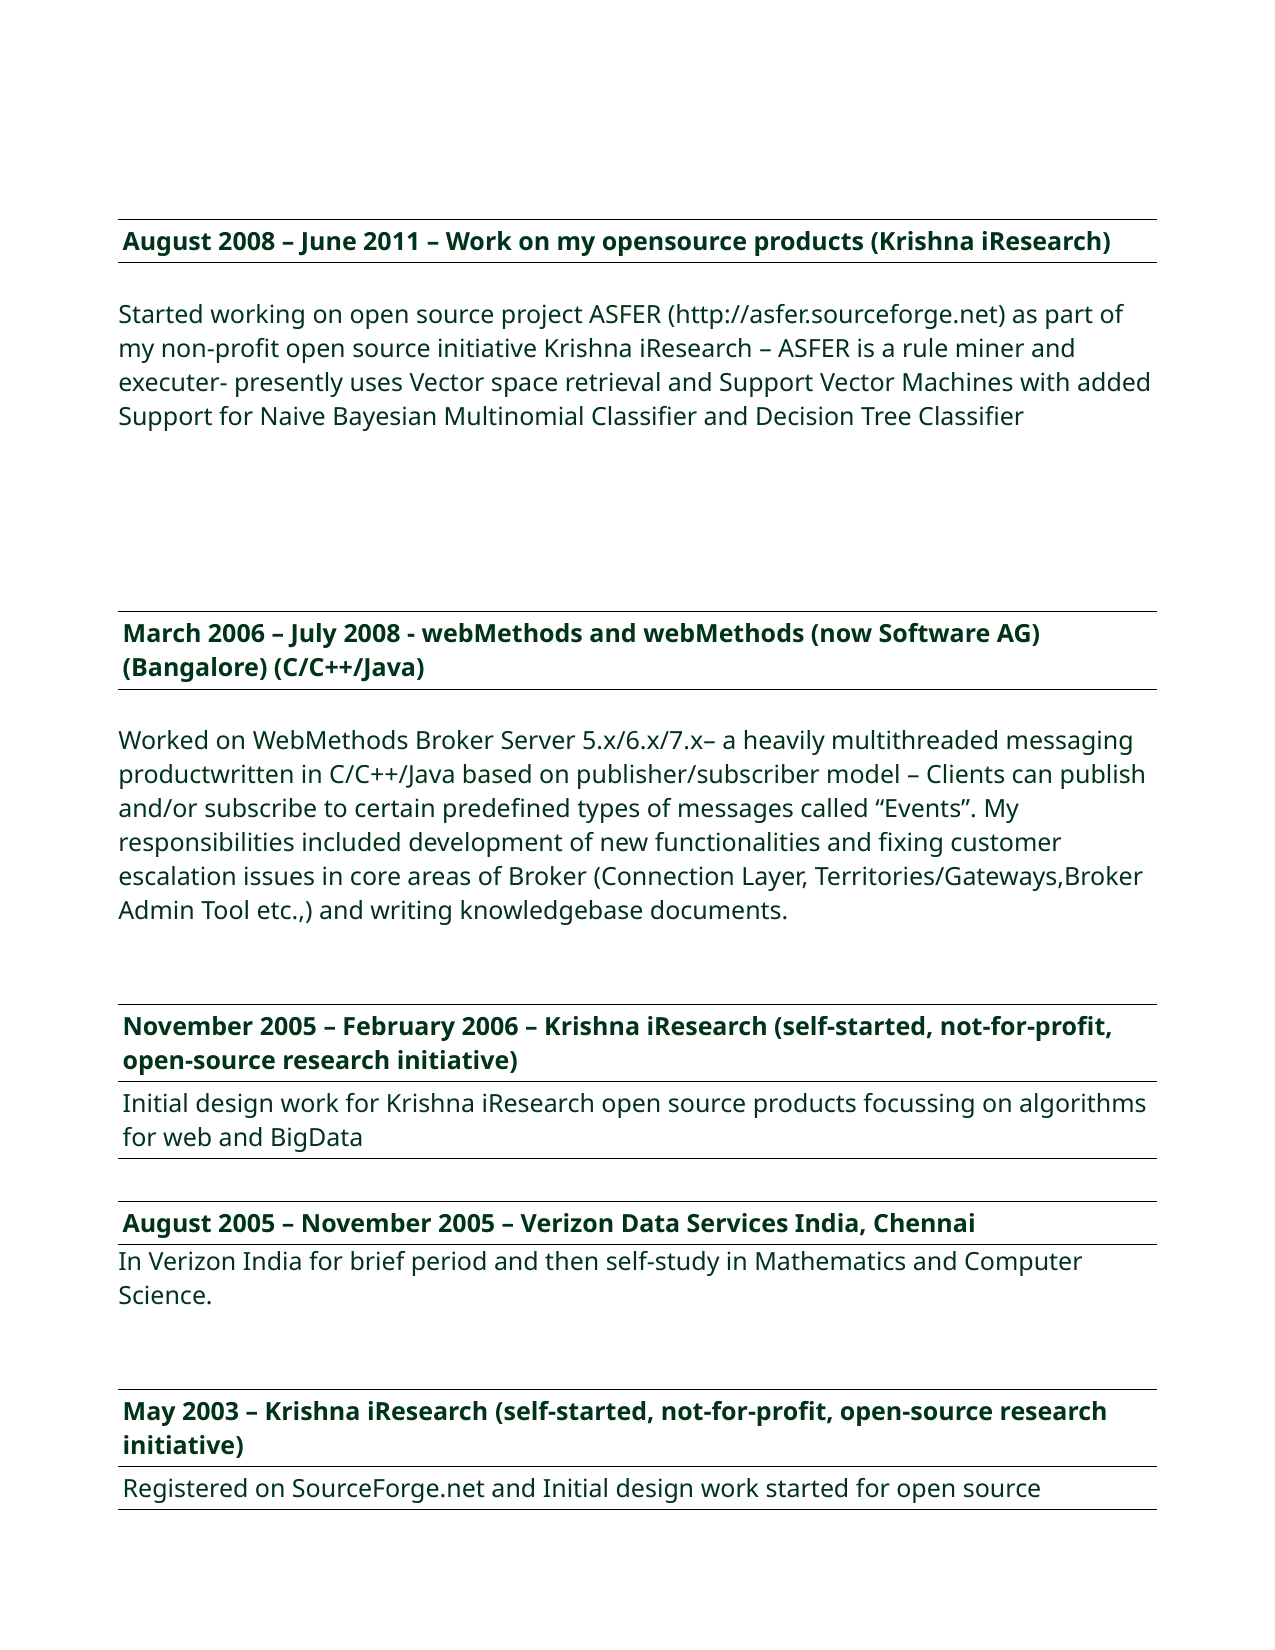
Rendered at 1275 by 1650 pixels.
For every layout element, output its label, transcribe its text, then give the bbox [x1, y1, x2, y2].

text March 2006 – July 2008 - webMethods and webMethods (now Software AG) (Bangalore) (C/C++/Java) [118, 612, 1157, 689]
text August 2005 – November 2005 – Verizon Data Services India, Chennai [118, 1202, 1157, 1244]
text Started working on open source project ASFER (http://asfer.sourceforge.net) as part of my non-profit open source initiative Krishna iResearch – ASFER is a rule miner and executer- presently uses Vector space retrieval and Support Vector Machines with added Support for Naive Bayesian Multinomial Classifier and Decision Tree Classifier [118, 296, 1157, 432]
text August 2008 – June 2011 – Work on my opensource products (Krishna iResearch) [118, 220, 1157, 262]
text Worked on WebMethods Broker Server 5.x/6.x/7.x– a heavily multithreaded messaging productwritten in C/C++/Java based on publisher/subscriber model – Clients can publish and/or subscribe to certain predefined types of messages called “Events”. My responsibilities included development of new functionalities and fixing customer escalation issues in core areas of Broker (Connection Layer, Territories/Gateways,Broker Admin Tool etc.,) and writing knowledgebase documents. [118, 723, 1157, 927]
text Registered on SourceForge.net and Initial design work started for open source [118, 1467, 1157, 1509]
text November 2005 – February 2006 – Krishna iResearch (self-started, not-for-profit, open-source research initiative) [118, 1005, 1157, 1081]
text Initial design work for Krishna iResearch open source products focussing on algorithms for web and BigData [118, 1082, 1157, 1158]
text May 2003 – Krishna iResearch (self-started, not-for-profit, open-source research initiative) [118, 1390, 1157, 1466]
text In Verizon India for brief period and then self-study in Mathematics and Computer Science. [118, 1245, 1157, 1312]
